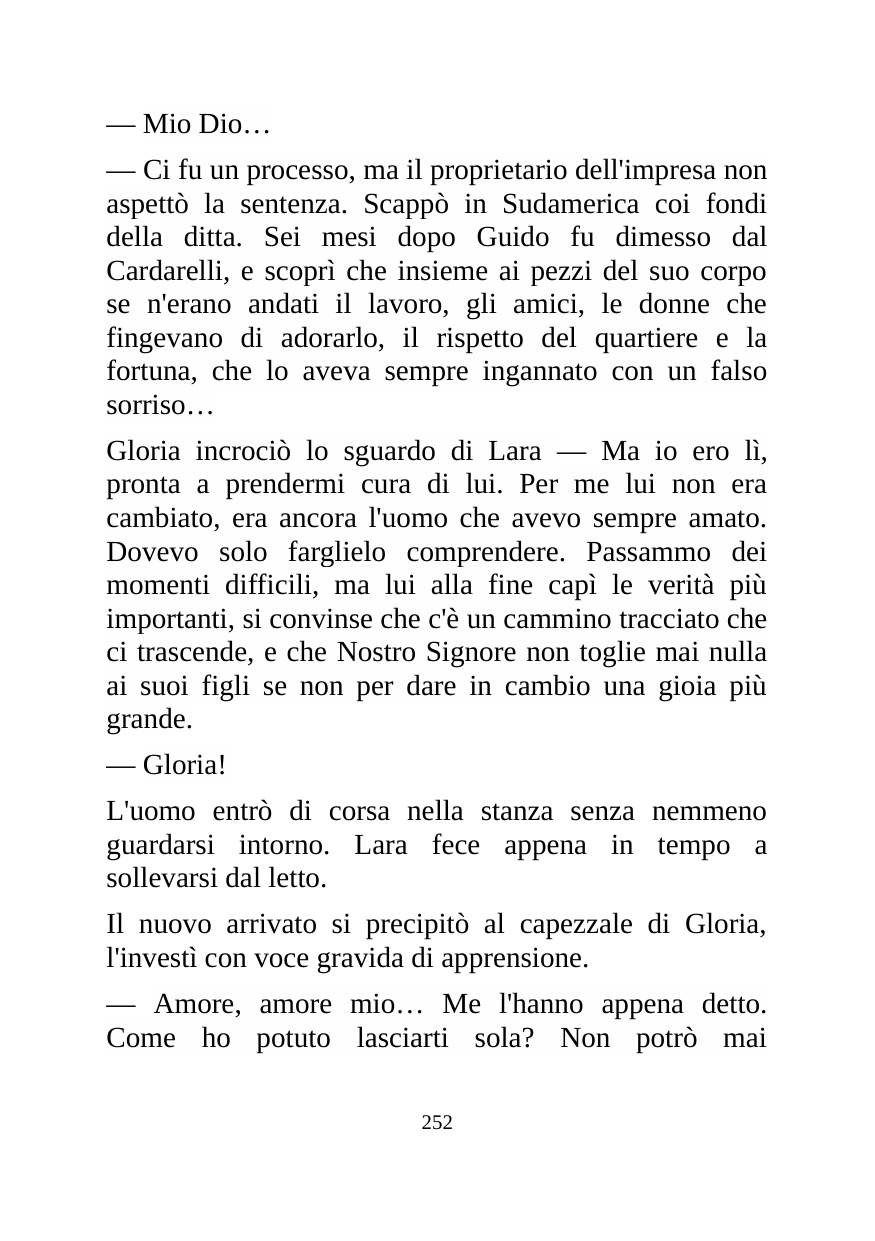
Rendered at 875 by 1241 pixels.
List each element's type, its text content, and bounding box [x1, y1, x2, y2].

text — Amore, amore mio… Me l'hanno appena detto. Come ho potuto lasciarti sola? Non potrò mai [106, 986, 768, 1053]
text — Ci fu un processo, ma il proprietario dell'impresa non aspettò la sentenza. Scappò in Sudamerica coi fondi della ditta. Sei mesi dopo Guido fu dimesso dal Cardarelli, e scoprì che insieme ai pezzi del suo corpo se n'erano andati il lavoro, gli amici, le donne che fingevano di adorarlo, il rispetto del quartiere e la fortuna, che lo aveva sempre ingannato con un falso sorriso… [106, 152, 768, 421]
text — Gloria! [106, 747, 768, 781]
text — Mio Dio… [106, 106, 768, 140]
text Il nuovo arrivato si precipitò al capezzale di Gloria, l'investì con voce gravida di apprensione. [106, 907, 768, 974]
text L'uomo entrò di corsa nella stanza senza nemmeno guardarsi intorno. Lara fece appena in tempo a sollevarsi dal letto. [106, 793, 768, 894]
text Gloria incrociò lo sguardo di Lara — Ma io ero lì, pronta a prendermi cura di lui. Per me lui non era cambiato, era ancora l'uomo che avevo sempre amato. Dovevo solo farglielo comprendere. Passammo dei momenti difficili, ma lui alla fine capì le verità più importanti, si convinse che c'è un cammino tracciato che ci trascende, e che Nostro Signore non toglie mai nulla ai suoi figli se non per dare in cambio una gioia più grande. [106, 433, 768, 735]
